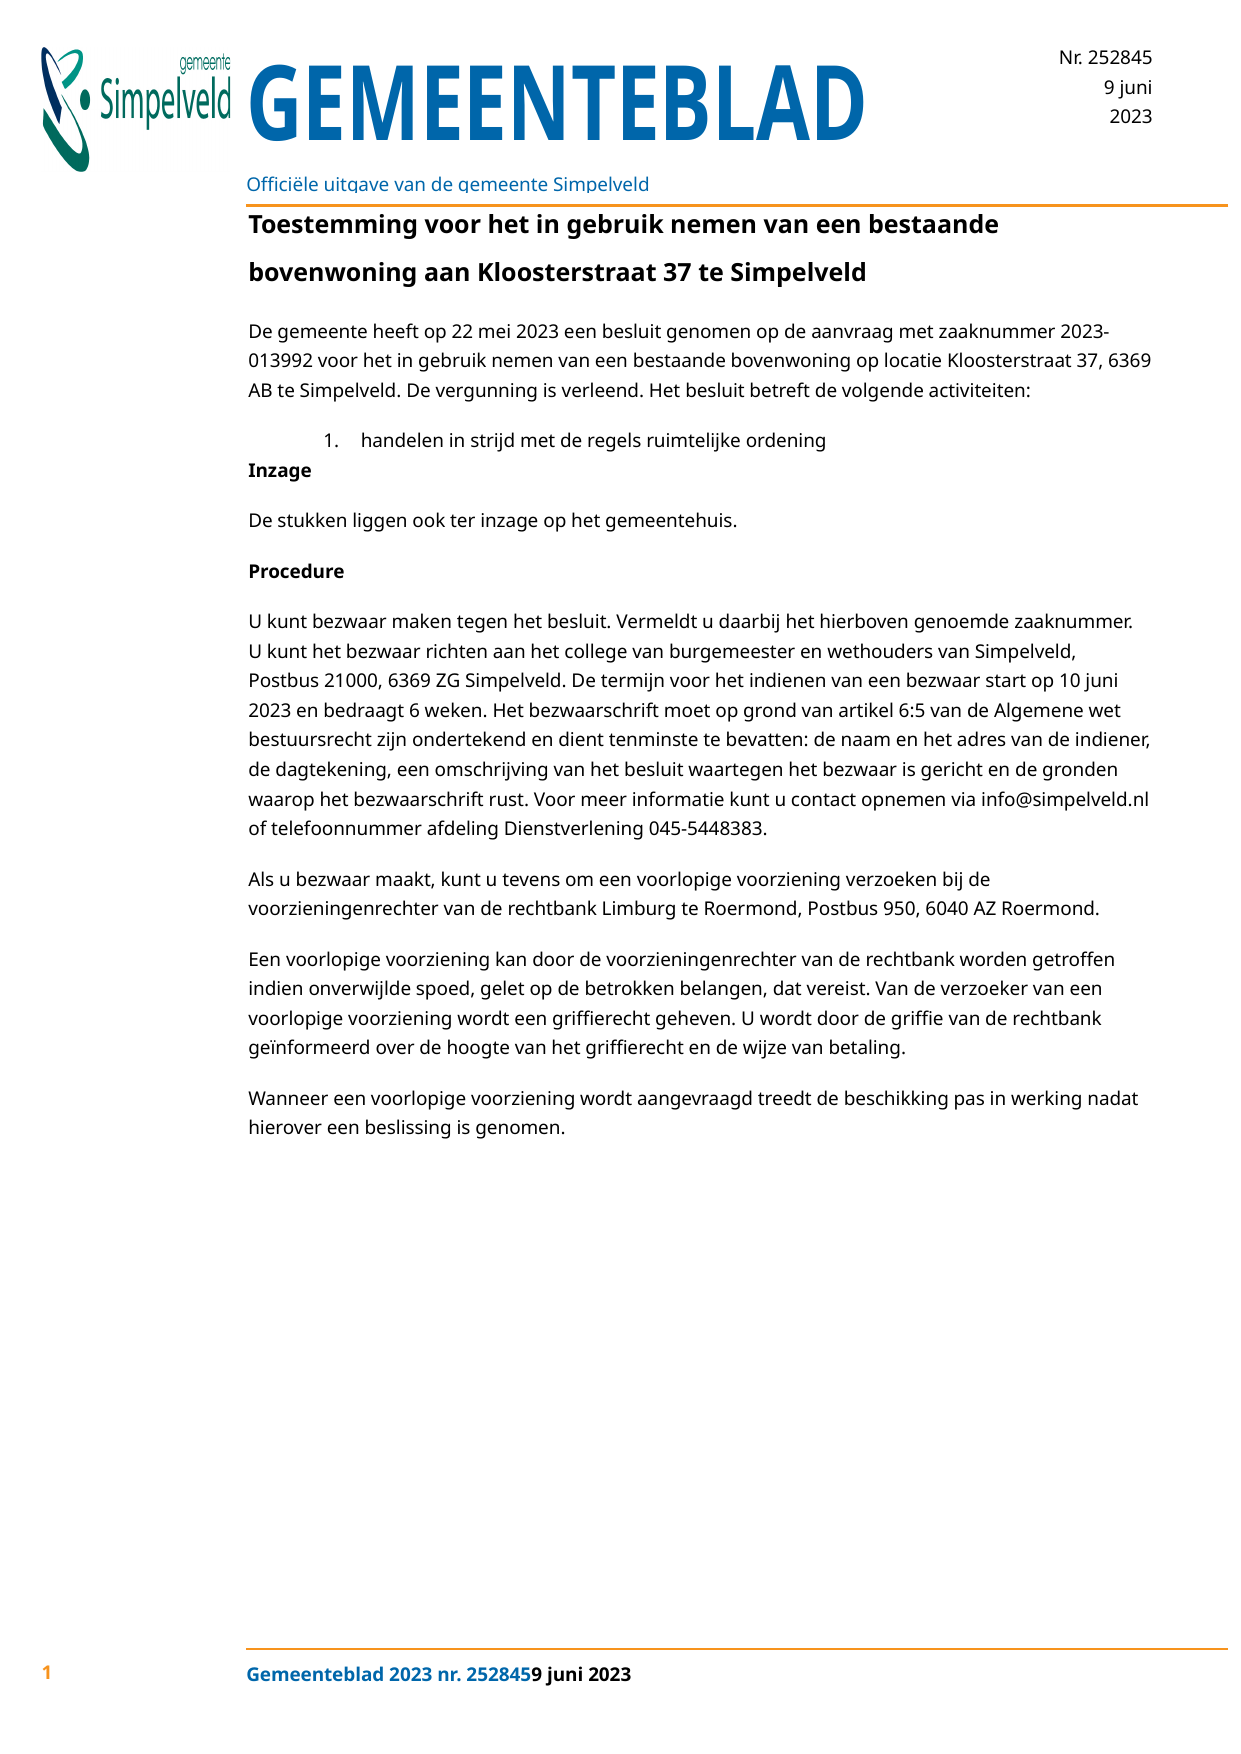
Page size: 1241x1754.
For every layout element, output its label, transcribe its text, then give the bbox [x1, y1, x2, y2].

text Toestemming voor het in gebruik nemen van een bestaande bovenwoning aan Kloosterstraat 37 te Simpelveld [248, 207, 1152, 288]
list handelen in strijd met de regels ruimtelijke ordening [323, 427, 1152, 453]
text De gemeente heeft op 22 mei 2023 een besluit genomen op de aanvraag met zaaknummer 2023-013992 voor het in gebruik nemen van een bestaande bovenwoning op locatie Kloosterstraat 37, 6369 AB te Simpelveld. De vergunning is verleend. Het besluit betreft de volgende activiteiten: [248, 318, 1152, 403]
picture [41, 47, 231, 172]
text U kunt bezwaar maken tegen het besluit. Vermeldt u daarbij het hierboven genoemde zaaknummer. U kunt het bezwaar richten aan het college van burgemeester en wethouders van Simpelveld, Postbus 21000, 6369 ZG Simpelveld. De termijn voor het indienen van een bezwaar start op 10 juni 2023 en bedraagt 6 weken. Het bezwaarschrift moet op grond van artikel 6:5 van de Algemene wet bestuursrecht zijn ondertekend en dient tenminste te bevatten: de naam en het adres van de indiener, de dagtekening, een omschrijving van het besluit waartegen het bezwaar is gericht en de gronden waarop het bezwaarschrift rust. Voor meer informatie kunt u contact opnemen via info@simpelveld.nl of telefoonnummer afdeling Dienstverlening 045-5448383. [248, 608, 1152, 841]
text Een voorlopige voorziening kan door de voorzieningenrechter van de rechtbank worden getroffen indien onverwijlde spoed, gelet op de betrokken belangen, dat vereist. Van de verzoeker van een voorlopige voorziening wordt een griffierecht geheven. U wordt door de griffie van de rechtbank geïnformeerd over de hoogte van het griffierecht en de wijze van betaling. [248, 946, 1152, 1060]
text Procedure [248, 558, 1152, 584]
text De stukken liggen ook ter inzage op het gemeentehuis. [248, 507, 1152, 533]
text Inzage [248, 457, 1152, 483]
text Wanneer een voorlopige voorziening wordt aangevraagd treedt de beschikking pas in werking nadat hierover een beslissing is genomen. [248, 1085, 1152, 1140]
text Als u bezwaar maakt, kunt u tevens om een voorlopige voorziening verzoeken bij de voorzieningenrechter van de rechtbank Limburg te Roermond, Postbus 950, 6040 AZ Roermond. [248, 866, 1152, 921]
